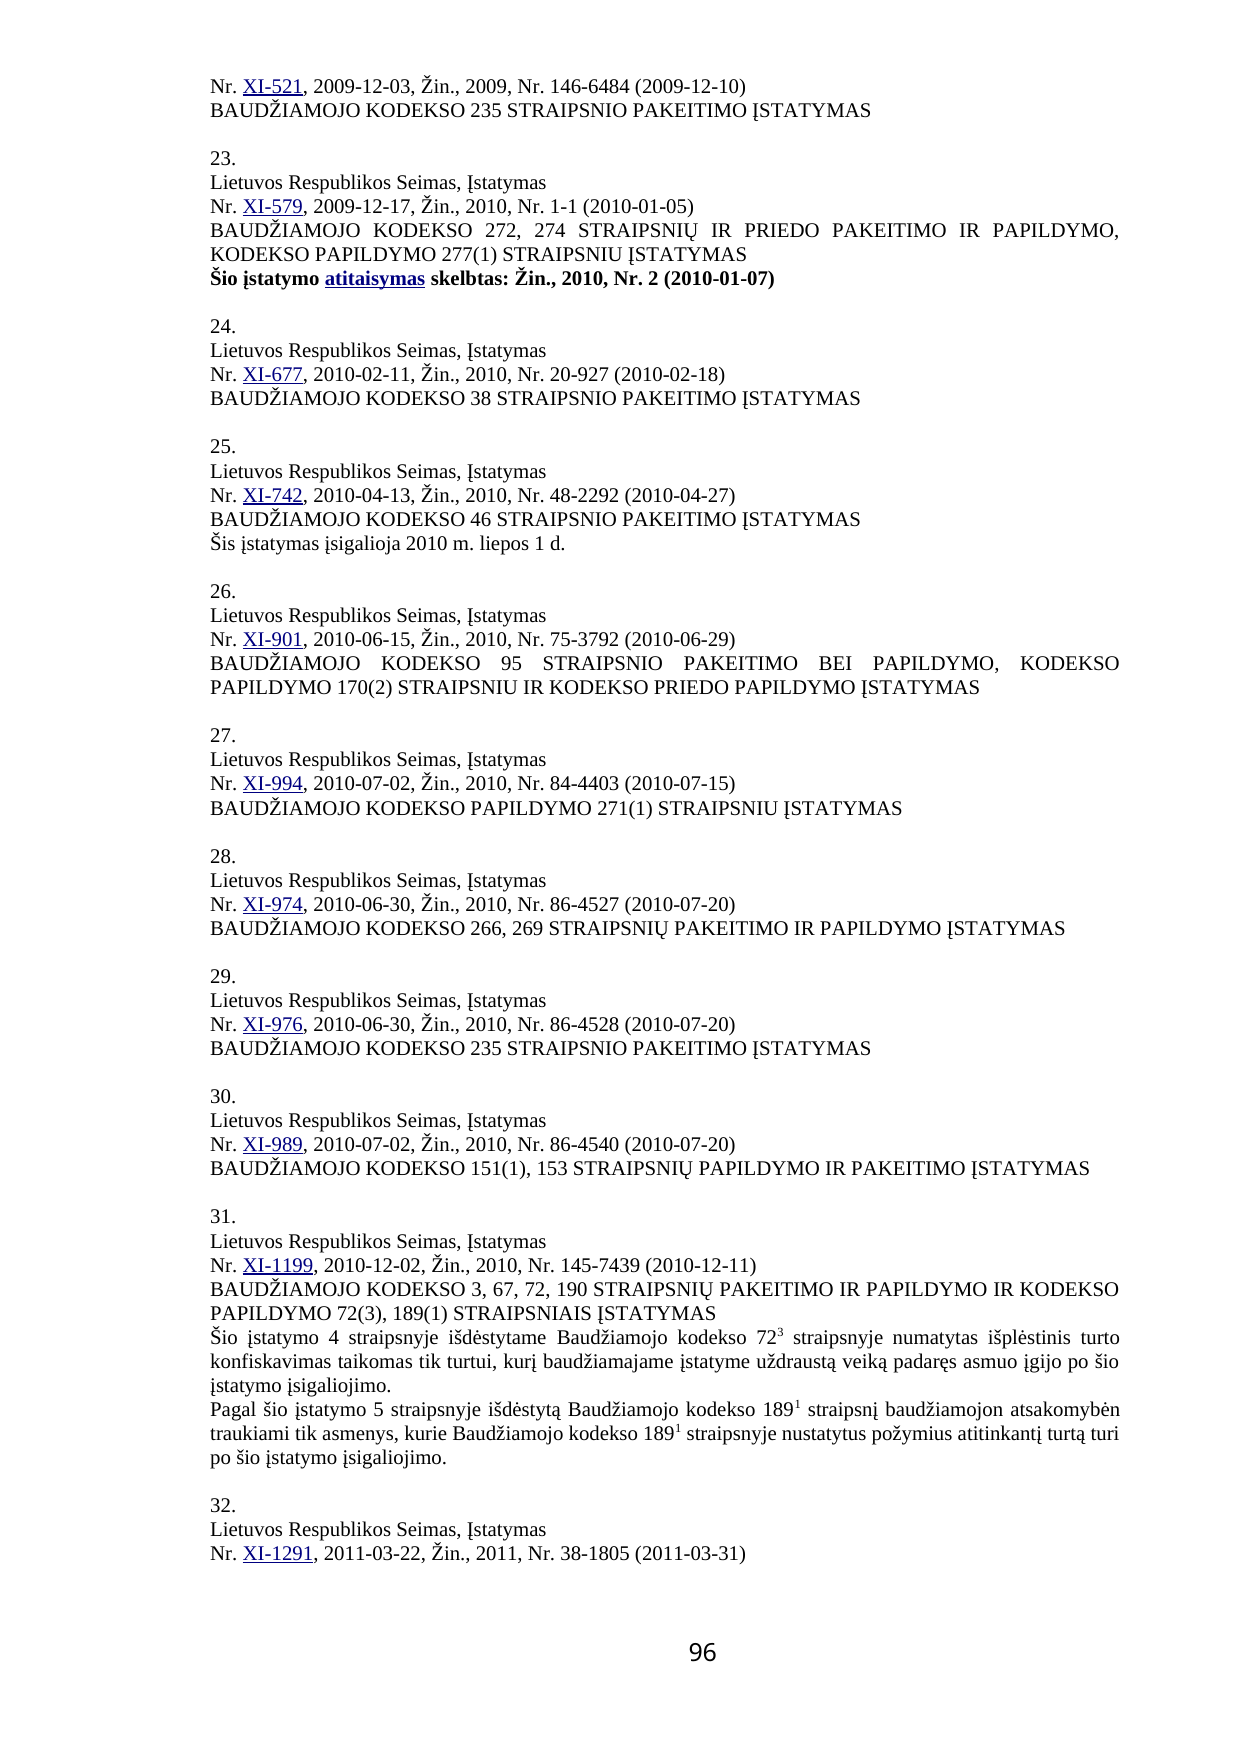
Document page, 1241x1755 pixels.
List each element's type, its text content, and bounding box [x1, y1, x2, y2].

text Nr. XI-579, 2009-12-17, Žin., 2010, Nr. 1-1 (2010-01-05) [210, 194, 1120, 218]
text BAUDŽIAMOJO KODEKSO 46 STRAIPSNIO PAKEITIMO ĮSTATYMAS [210, 507, 1120, 531]
text 26. [210, 579, 1120, 603]
text Lietuvos Respublikos Seimas, Įstatymas [210, 338, 1120, 362]
text Nr. XI-994, 2010-07-02, Žin., 2010, Nr. 84-4403 (2010-07-15) [210, 771, 1120, 795]
text Šio įstatymo 4 straipsnyje išdėstytame Baudžiamojo kodekso 723 straipsnyje numatytas išplėstinis turto konfiskavimas taikomas tik turtui, kurį baudžiamajame įstatyme uždraustą veiką padaręs asmuo įgijo po šio įstatymo įsigaliojimo. [210, 1325, 1120, 1397]
text BAUDŽIAMOJO KODEKSO 266, 269 STRAIPSNIŲ PAKEITIMO IR PAPILDYMO ĮSTATYMAS [210, 916, 1120, 940]
text 32. [210, 1493, 1120, 1517]
text BAUDŽIAMOJO KODEKSO 272, 274 STRAIPSNIŲ IR PRIEDO PAKEITIMO IR PAPILDYMO, KODEKSO PAPILDYMO 277(1) STRAIPSNIU ĮSTATYMAS [210, 218, 1120, 266]
text Nr. XI-976, 2010-06-30, Žin., 2010, Nr. 86-4528 (2010-07-20) [210, 1012, 1120, 1036]
text BAUDŽIAMOJO KODEKSO PAPILDYMO 271(1) STRAIPSNIU ĮSTATYMAS [210, 795, 1120, 819]
text 27. [210, 723, 1120, 747]
text BAUDŽIAMOJO KODEKSO 235 STRAIPSNIO PAKEITIMO ĮSTATYMAS [210, 98, 1120, 122]
text Šio įstatymo atitaisymas skelbtas: Žin., 2010, Nr. 2 (2010-01-07) [210, 266, 1120, 290]
text 28. [210, 843, 1120, 868]
text Lietuvos Respublikos Seimas, Įstatymas [210, 603, 1120, 627]
text Pagal šio įstatymo 5 straipsnyje išdėstytą Baudžiamojo kodekso 1891 straipsnį baudžiamojon atsakomybėn traukiami tik asmenys, kurie Baudžiamojo kodekso 1891 straipsnyje nustatytus požymius atitinkantį turtą turi po šio įstatymo įsigaliojimo. [210, 1397, 1120, 1469]
text BAUDŽIAMOJO KODEKSO 95 STRAIPSNIO PAKEITIMO BEI PAPILDYMO, KODEKSO PAPILDYMO 170(2) STRAIPSNIU IR KODEKSO PRIEDO PAPILDYMO ĮSTATYMAS [210, 651, 1120, 699]
text BAUDŽIAMOJO KODEKSO 151(1), 153 STRAIPSNIŲ PAPILDYMO IR PAKEITIMO ĮSTATYMAS [210, 1156, 1120, 1180]
text Lietuvos Respublikos Seimas, Įstatymas [210, 747, 1120, 771]
text 25. [210, 434, 1120, 458]
text Lietuvos Respublikos Seimas, Įstatymas [210, 1228, 1120, 1253]
text 31. [210, 1204, 1120, 1228]
text Lietuvos Respublikos Seimas, Įstatymas [210, 868, 1120, 892]
text 24. [210, 314, 1120, 338]
text Nr. XI-521, 2009-12-03, Žin., 2009, Nr. 146-6484 (2009-12-10) [210, 73, 1120, 98]
text Nr. XI-974, 2010-06-30, Žin., 2010, Nr. 86-4527 (2010-07-20) [210, 892, 1120, 916]
text BAUDŽIAMOJO KODEKSO 3, 67, 72, 190 STRAIPSNIŲ PAKEITIMO IR PAPILDYMO IR KODEKSO PAPILDYMO 72(3), 189(1) STRAIPSNIAIS ĮSTATYMAS [210, 1277, 1120, 1325]
text Nr. XI-742, 2010-04-13, Žin., 2010, Nr. 48-2292 (2010-04-27) [210, 483, 1120, 507]
text Lietuvos Respublikos Seimas, Įstatymas [210, 170, 1120, 194]
text Lietuvos Respublikos Seimas, Įstatymas [210, 988, 1120, 1012]
text Šis įstatymas įsigalioja 2010 m. liepos 1 d. [210, 531, 1120, 555]
text Nr. XI-901, 2010-06-15, Žin., 2010, Nr. 75-3792 (2010-06-29) [210, 627, 1120, 651]
text Nr. XI-1199, 2010-12-02, Žin., 2010, Nr. 145-7439 (2010-12-11) [210, 1253, 1120, 1277]
text Nr. XI-1291, 2011-03-22, Žin., 2011, Nr. 38-1805 (2011-03-31) [210, 1541, 1120, 1565]
text Nr. XI-677, 2010-02-11, Žin., 2010, Nr. 20-927 (2010-02-18) [210, 362, 1120, 386]
text Lietuvos Respublikos Seimas, Įstatymas [210, 1517, 1120, 1541]
text BAUDŽIAMOJO KODEKSO 235 STRAIPSNIO PAKEITIMO ĮSTATYMAS [210, 1036, 1120, 1060]
text Lietuvos Respublikos Seimas, Įstatymas [210, 458, 1120, 483]
text BAUDŽIAMOJO KODEKSO 38 STRAIPSNIO PAKEITIMO ĮSTATYMAS [210, 386, 1120, 410]
text Lietuvos Respublikos Seimas, Įstatymas [210, 1108, 1120, 1132]
text Nr. XI-989, 2010-07-02, Žin., 2010, Nr. 86-4540 (2010-07-20) [210, 1132, 1120, 1156]
text 30. [210, 1084, 1120, 1108]
text 23. [210, 146, 1120, 170]
text 29. [210, 964, 1120, 988]
